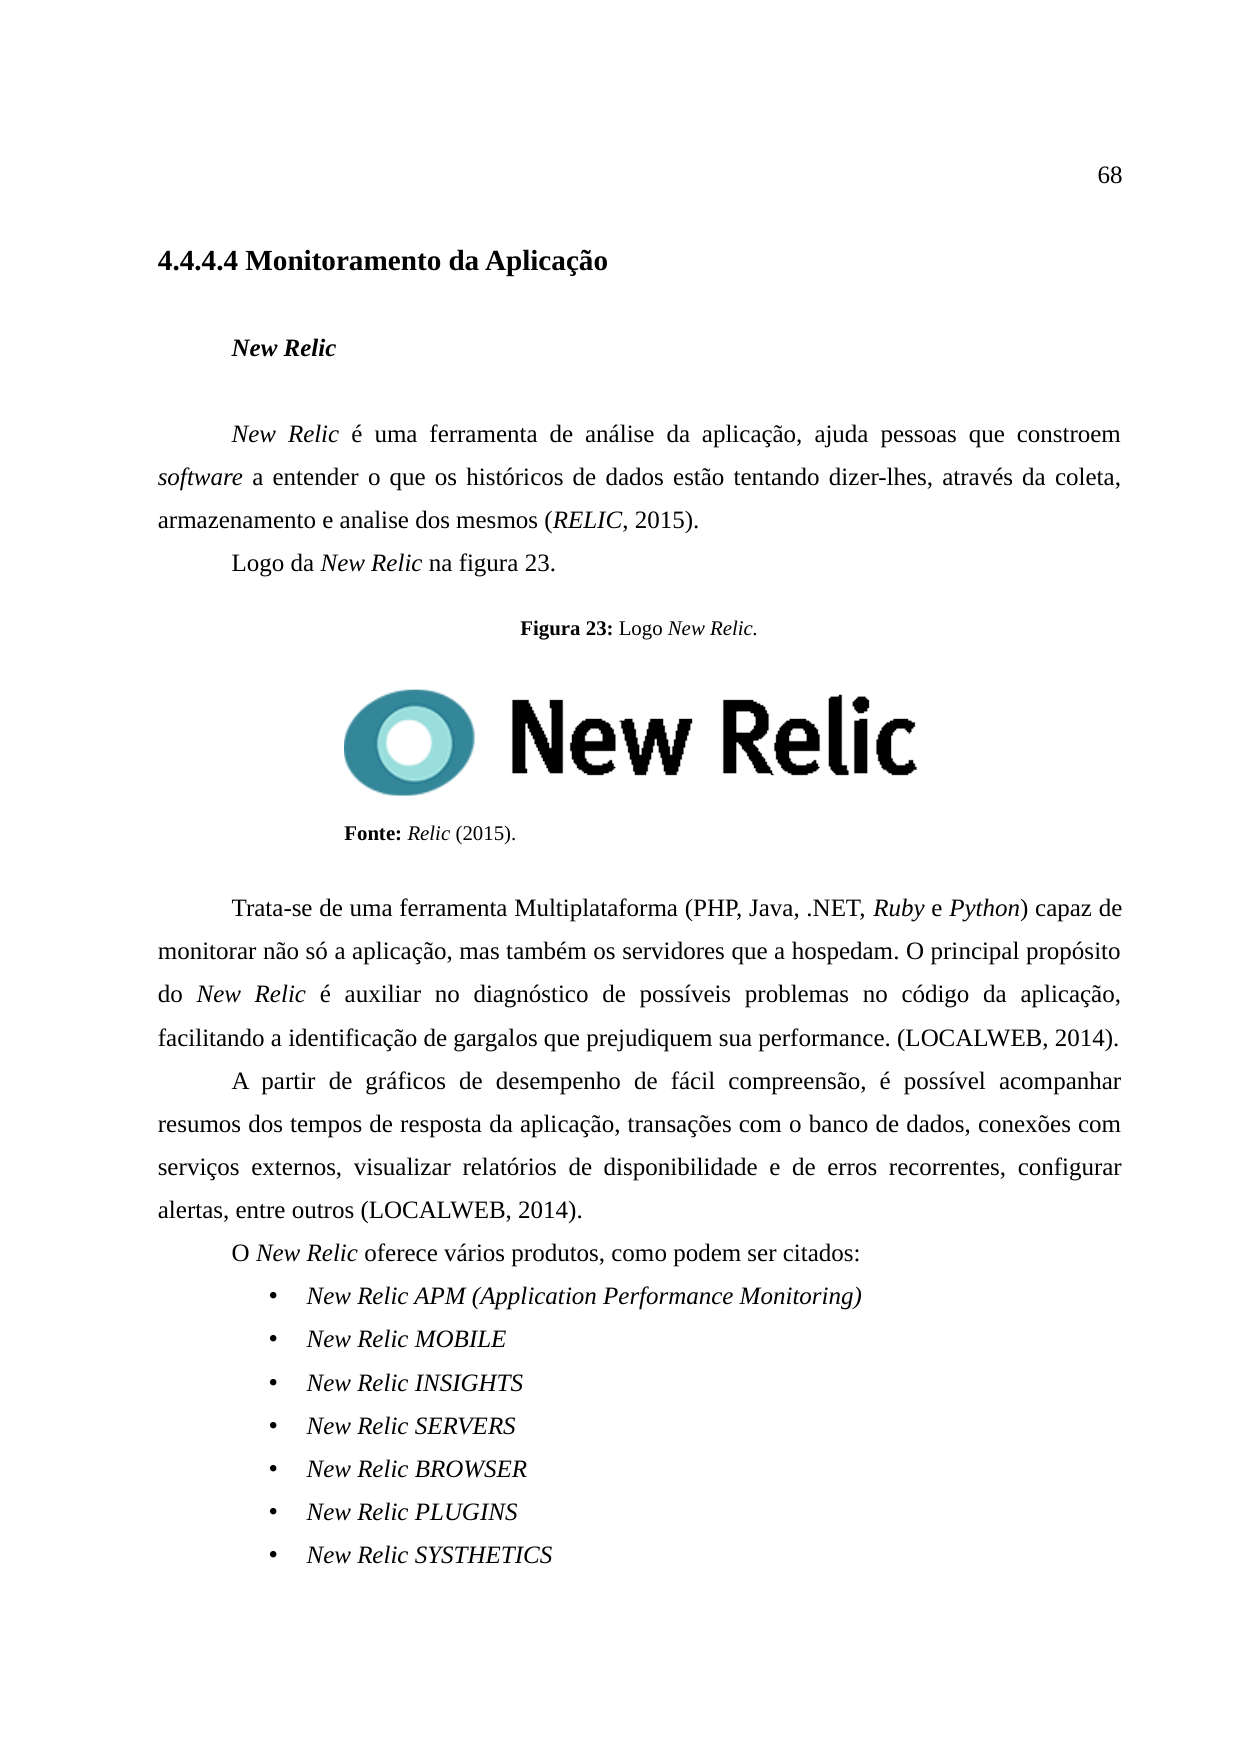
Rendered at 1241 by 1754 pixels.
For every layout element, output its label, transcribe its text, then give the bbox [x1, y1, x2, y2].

list New Relic BROWSER [269, 1454, 1122, 1483]
text Figura 23: Logo New Relic. [344, 616, 936, 640]
list New Relic SYSTHETICS [269, 1540, 1122, 1569]
text Fonte: Relic (2015). [344, 822, 936, 845]
text New Relic é uma ferramenta de análise da aplicação, ajuda pessoas que constroem software a entender o que os históricos de dados estão tentando dizer-lhes, através da coleta, armazenamento e analise dos mesmos (RELIC, 2015). [158, 419, 1122, 534]
text Logo da New Relic na figura 23. [158, 548, 1122, 577]
text O New Relic oferece vários produtos, como podem ser citados: [158, 1238, 1122, 1267]
text A partir de gráficos de desempenho de fácil compreensão, é possível acompanhar resumos dos tempos de resposta da aplicação, transações com o banco de dados, conexões com serviços externos, visualizar relatórios de disponibilidade e de erros recorrentes, configurar alertas, entre outros (LOCALWEB, 2014). [158, 1066, 1122, 1224]
picture [344, 664, 936, 822]
subtitle 4.4.4.4 Monitoramento da Aplicação [158, 243, 1122, 277]
list New Relic SERVERS [269, 1411, 1122, 1439]
list New Relic MOBILE [269, 1324, 1122, 1353]
text New Relic [158, 333, 1122, 361]
list New Relic APM (Application Performance Monitoring) [269, 1281, 1122, 1310]
list New Relic PLUGINS [269, 1497, 1122, 1526]
list New Relic INSIGHTS [269, 1368, 1122, 1396]
text Trata-se de uma ferramenta Multiplataforma (PHP, Java, .NET, Ruby e Python) capaz de monitorar não só a aplicação, mas também os servidores que a hospedam. O principal propósito do New Relic é auxiliar no diagnóstico de possíveis problemas no código da aplicação, facilitando a identificação de gargalos que prejudiquem sua performance. (LOCALWEB, 2014). [158, 893, 1122, 1051]
